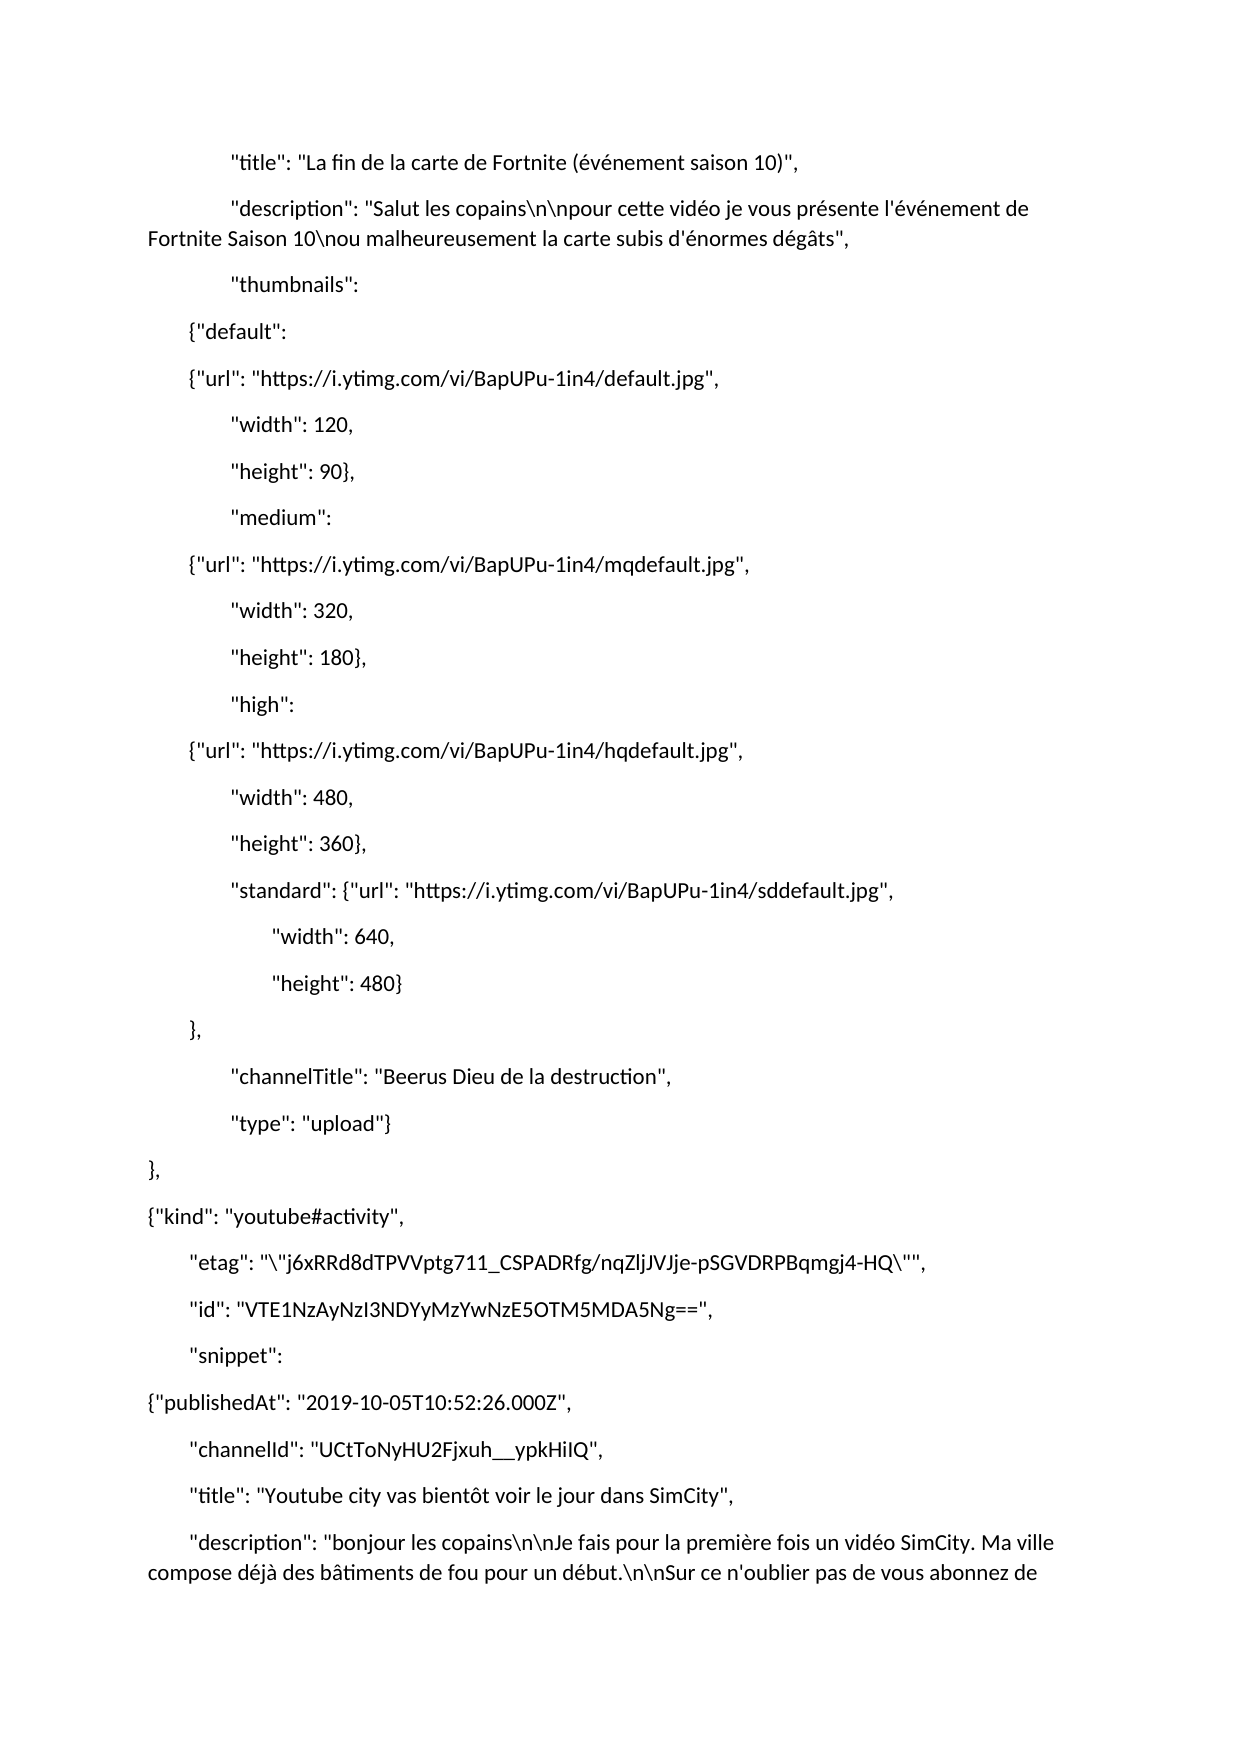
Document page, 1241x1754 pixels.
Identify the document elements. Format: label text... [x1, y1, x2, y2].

text "etag": "\"j6xRRd8dTPVVptg711_CSPADRfg/nqZljJVJje-pSGVDRPBqmgj4-HQ\"", [148, 1248, 1093, 1276]
text "type": "upload"} [148, 1109, 1093, 1137]
text "title": "Youtube city vas bientôt voir le jour dans SimCity", [148, 1481, 1093, 1509]
text {"kind": "youtube#activity", [148, 1202, 1093, 1230]
text "description": "bonjour les copains\n\nJe fais pour la première fois un vidéo SimCity. Ma ville compose déjà des bâtiments de fou pour un début.\n\nSur ce n'oublier pas de vous abonnez de [148, 1528, 1093, 1586]
text "medium": [148, 503, 1093, 531]
text "channelTitle": "Beerus Dieu de la destruction", [148, 1062, 1093, 1090]
text "id": "VTE1NzAyNzI3NDYyMzYwNzE5OTM5MDA5Ng==", [148, 1295, 1093, 1323]
text "snippet": [148, 1342, 1093, 1369]
text "height": 360}, [148, 829, 1093, 857]
text {"url": "https://i.ytimg.com/vi/BapUPu-1in4/hqdefault.jpg", [148, 736, 1093, 764]
text "height": 180}, [148, 643, 1093, 671]
text "thumbnails": [148, 271, 1093, 299]
text "high": [148, 690, 1093, 718]
text "height": 480} [148, 969, 1093, 997]
text "title": "La fin de la carte de Fortnite (événement saison 10)", [148, 148, 1093, 176]
text "height": 90}, [148, 457, 1093, 485]
text "channelId": "UCtToNyHU2Fjxuh__ypkHiIQ", [148, 1435, 1093, 1463]
text {"url": "https://i.ytimg.com/vi/BapUPu-1in4/mqdefault.jpg", [148, 550, 1093, 578]
text {"url": "https://i.ytimg.com/vi/BapUPu-1in4/default.jpg", [148, 364, 1093, 392]
text }, [148, 1016, 1093, 1044]
text "width": 480, [148, 783, 1093, 811]
text }, [148, 1155, 1093, 1183]
text "width": 120, [148, 410, 1093, 438]
text "width": 320, [148, 597, 1093, 624]
text {"publishedAt": "2019-10-05T10:52:26.000Z", [148, 1388, 1093, 1416]
text "description": "Salut les copains\n\npour cette vidéo je vous présente l'événement de Fortnite Saison 10\nou malheureusement la carte subis d'énormes dégâts", [148, 194, 1093, 252]
text "standard": {"url": "https://i.ytimg.com/vi/BapUPu-1in4/sddefault.jpg", [148, 876, 1093, 904]
text {"default": [148, 317, 1093, 345]
text "width": 640, [148, 922, 1093, 951]
